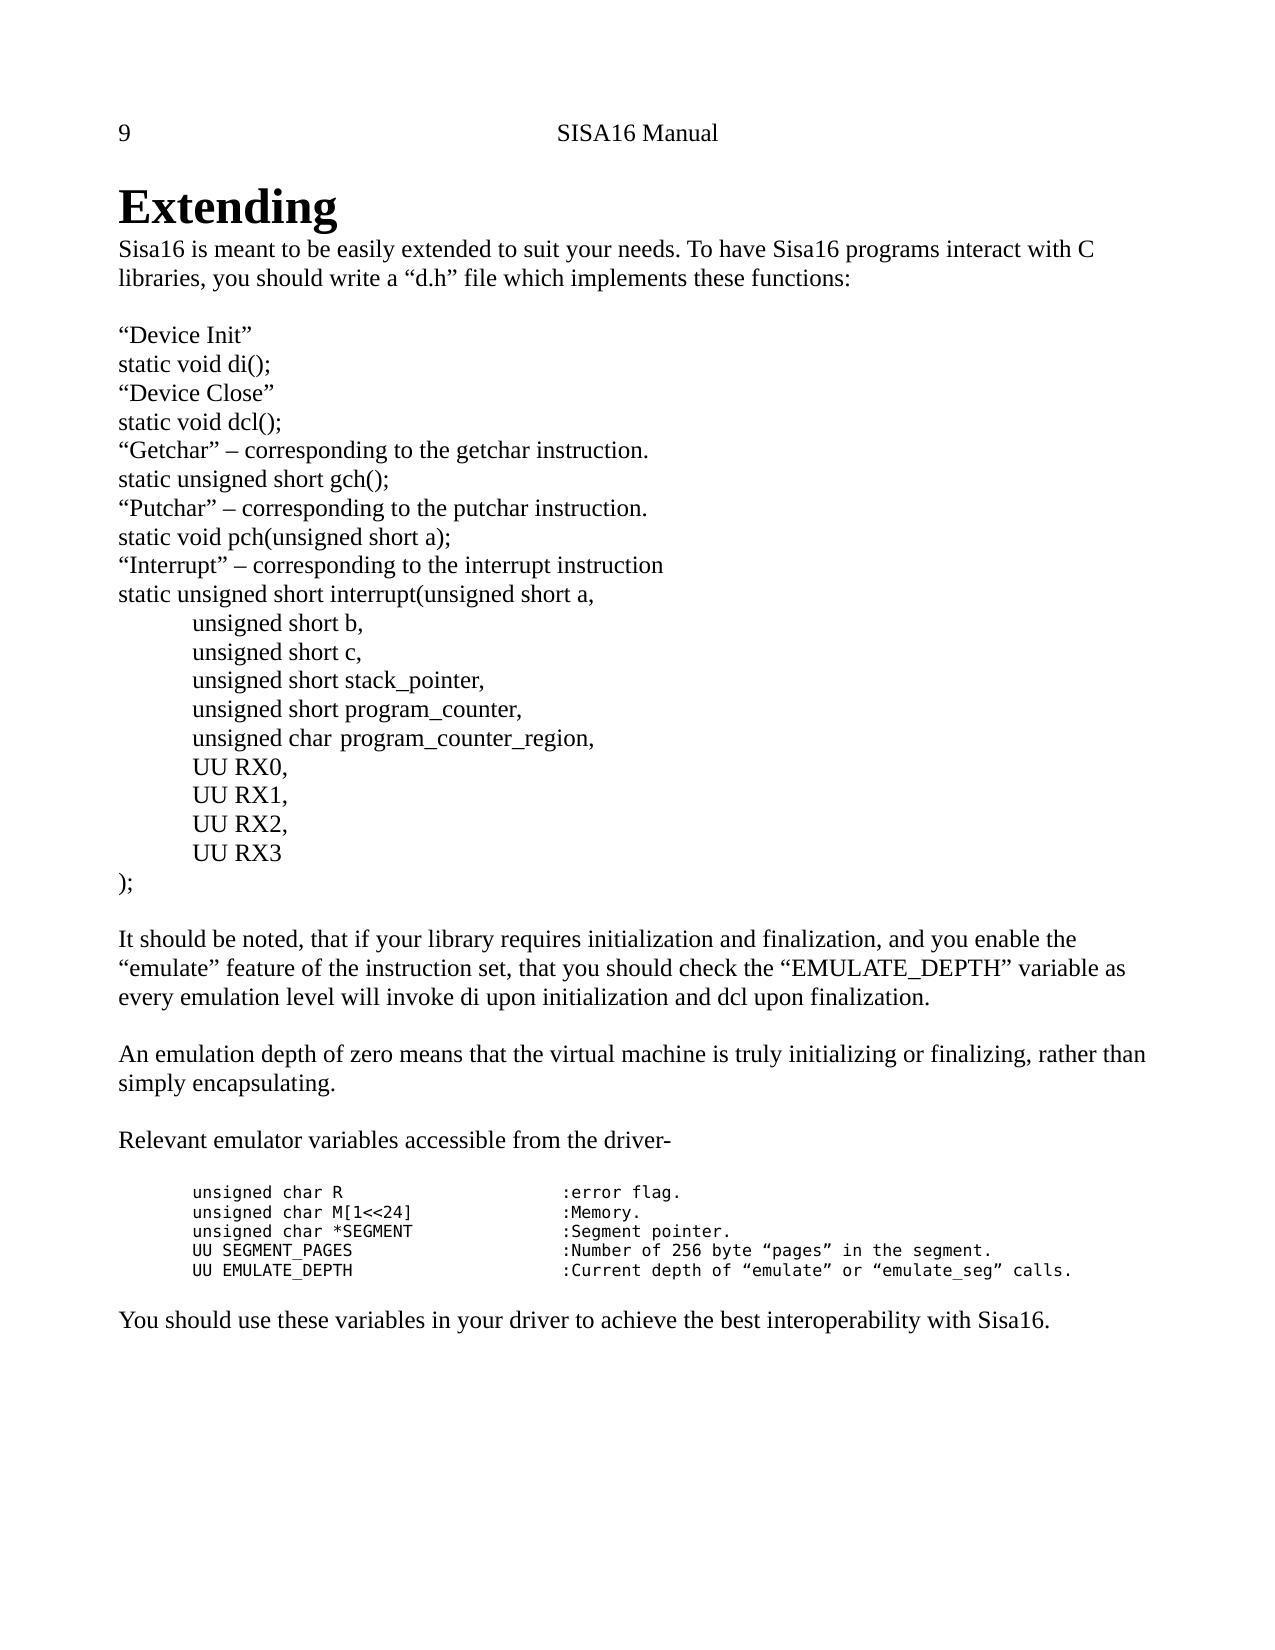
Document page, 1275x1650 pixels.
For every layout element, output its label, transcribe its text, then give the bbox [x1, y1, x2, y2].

text unsigned char *SEGMENT :Segment pointer. [118, 1222, 1157, 1241]
text Extending [118, 177, 1157, 234]
text unsigned short program_counter, [118, 694, 1157, 723]
text “Putchar” – corresponding to the putchar instruction. [118, 493, 1157, 522]
text UU RX1, [118, 781, 1157, 809]
text unsigned short stack_pointer, [118, 666, 1157, 694]
text unsigned char M[1<<24] :Memory. [118, 1202, 1157, 1222]
text It should be noted, that if your library requires initialization and finalization, and you enable the “emulate” feature of the instruction set, that you should check the “EMULATE_DEPTH” variable as every emulation level will invoke di upon initialization and dcl upon finalization. [118, 924, 1157, 1011]
text static unsigned short gch(); [118, 464, 1157, 493]
text unsigned short b, [118, 608, 1157, 637]
text “Interrupt” – corresponding to the interrupt instruction [118, 551, 1157, 579]
text ); [118, 867, 1157, 896]
text unsigned short c, [118, 637, 1157, 666]
text unsigned char program_counter_region, [118, 723, 1157, 752]
text unsigned char R :error flag. [118, 1183, 1157, 1202]
text static void dcl(); [118, 407, 1157, 436]
text An emulation depth of zero means that the virtual machine is truly initializing or finalizing, rather than simply encapsulating. [118, 1039, 1157, 1097]
text UU SEGMENT_PAGES :Number of 256 byte “pages” in the segment. [118, 1241, 1157, 1261]
text “Getchar” – corresponding to the getchar instruction. [118, 436, 1157, 464]
text static void di(); [118, 349, 1157, 378]
text UU EMULATE_DEPTH :Current depth of “emulate” or “emulate_seg” calls. [118, 1261, 1157, 1280]
text UU RX3 [118, 838, 1157, 867]
text static void pch(unsigned short a); [118, 522, 1157, 551]
text “Device Close” [118, 378, 1157, 407]
text You should use these variables in your driver to achieve the best interoperability with Sisa16. [118, 1306, 1157, 1334]
text static unsigned short interrupt(unsigned short a, [118, 579, 1157, 608]
text “Device Init” [118, 321, 1157, 349]
text Relevant emulator variables accessible from the driver- [118, 1126, 1157, 1183]
text UU RX2, [118, 809, 1157, 838]
text UU RX0, [118, 752, 1157, 781]
text Sisa16 is meant to be easily extended to suit your needs. To have Sisa16 programs interact with C libraries, you should write a “d.h” file which implements these functions: [118, 234, 1157, 292]
